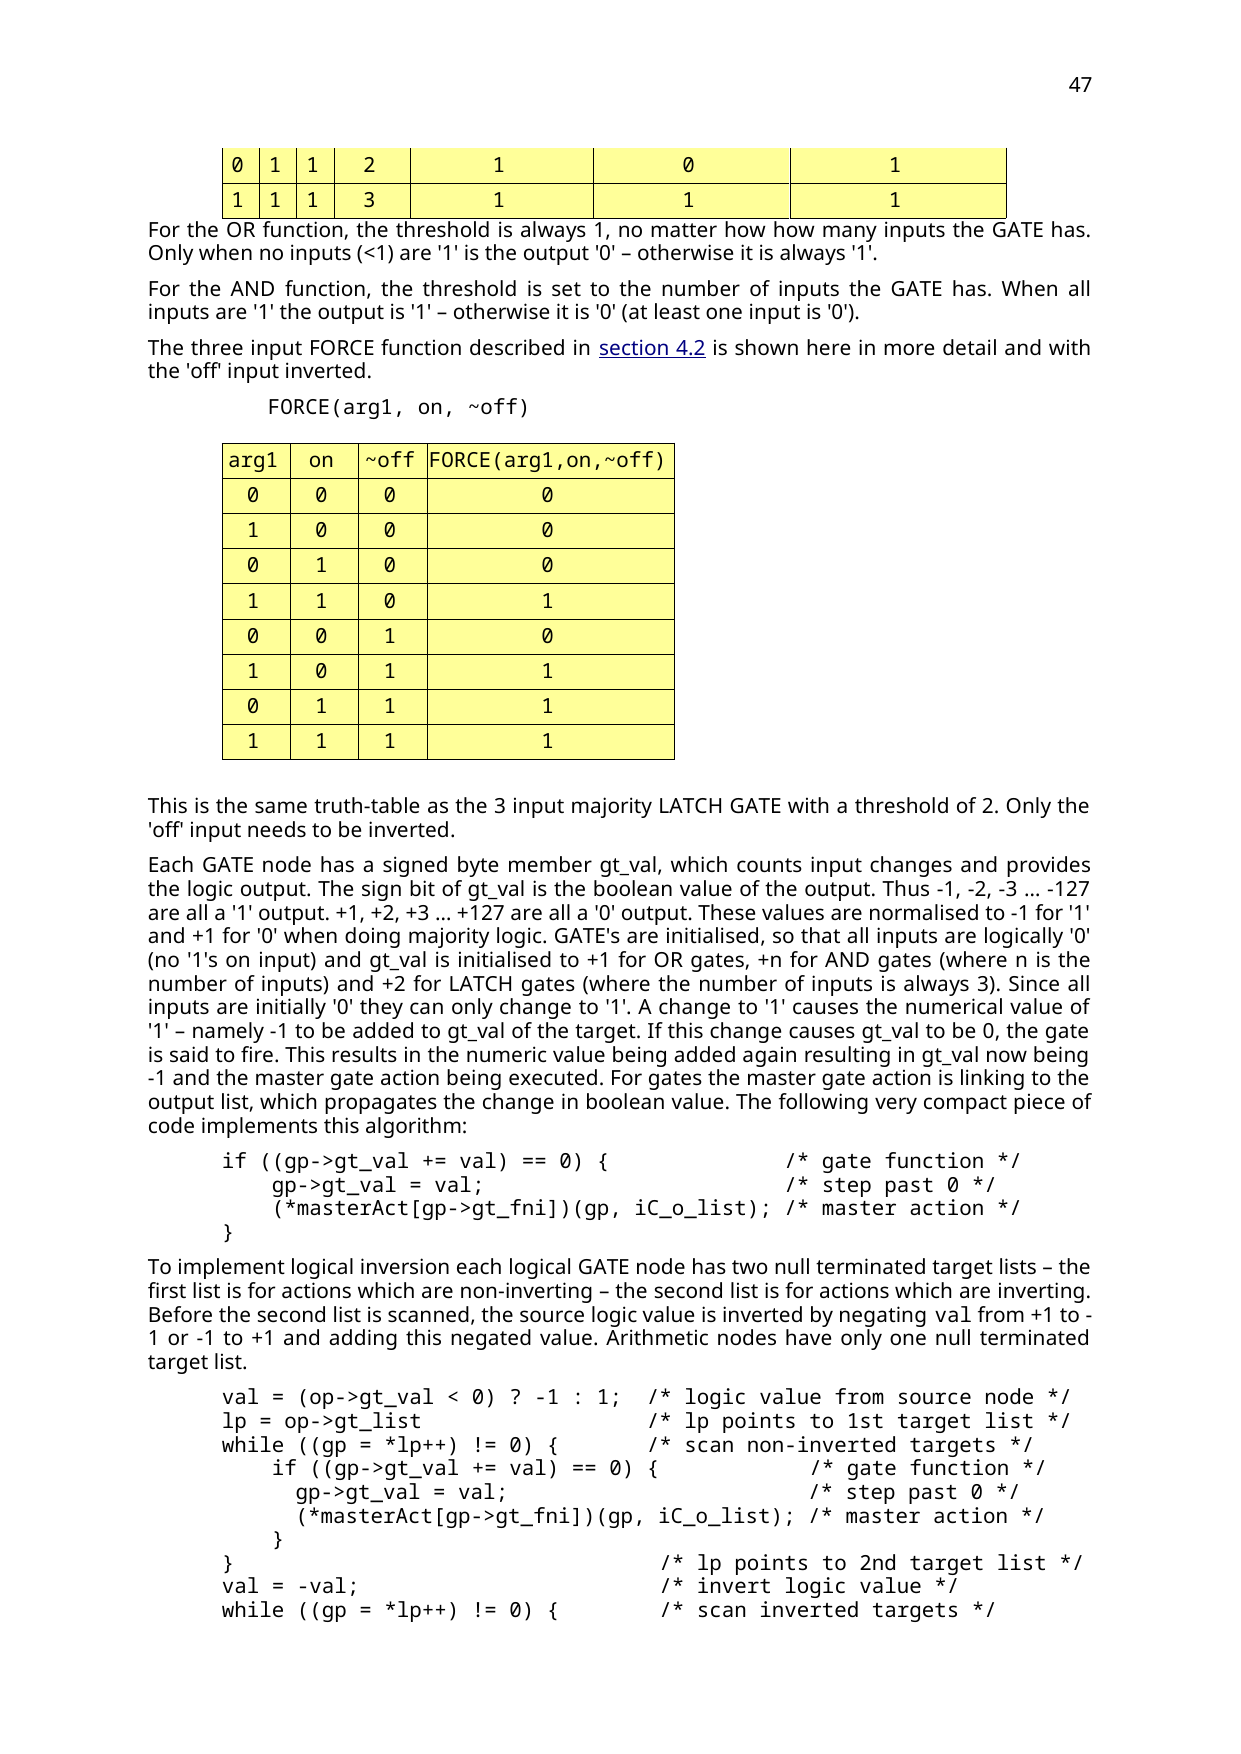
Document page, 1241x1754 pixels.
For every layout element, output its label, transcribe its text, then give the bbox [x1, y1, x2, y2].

table_cell 1 [428, 725, 674, 759]
table_cell 1 [223, 725, 290, 759]
text Each GATE node has a signed byte member gt_val, which counts input changes and provides the logic output. The sign bit of gt_val is the boolean value of the output. Thus -1, -2, -3 … -127 are all a '1' output. +1, +2, +3 … +127 are all a '0' output. These values are normalised to -1 for '1' and +1 for '0' when doing majority logic. GATE's are initialised, so that all inputs are logically '0' (no '1's on input) and gt_val is initialised to +1 for OR gates, +n for AND gates (where n is the number of inputs) and +2 for LATCH gates (where the number of inputs is always 3). Since all inputs are initially '0' they can only change to '1'. A change to '1' causes the numerical value of '1' – namely -1 to be added to gt_val of the target. If this change causes gt_val to be 0, the gate is said to fire. This results in the numeric value being added again resulting in gt_val now being -1 and the master gate action being executed. For gates the master gate action is linking to the output list, which propagates the change in boolean value. The following very compact piece of code implements this algorithm: [148, 854, 1092, 1138]
table_cell 1 [223, 584, 290, 619]
table_cell 1 [359, 690, 427, 724]
table_cell 1 [594, 184, 789, 218]
table_cell 1 [791, 148, 1006, 183]
text val = (op->gt_val < 0) ? -1 : 1; /* logic value from source node */ lp = op->gt_list /* lp points to 1st target list */ while ((gp = *lp++) != 0) { /* scan non-inverted targets */ if ((gp->gt_val += val) == 0) { /* gate function */ gp->gt_val = val; /* step past 0 */ (*masterAct[gp->gt_fni])(gp, iC_o_list); /* master action */ } } /* lp points to 2nd target list */ val = -val; /* invert logic value */ while ((gp = *lp++) != 0) { /* scan inverted targets */ [222, 1386, 1092, 1622]
table_cell 1 [291, 725, 358, 759]
table_header ~off [359, 444, 427, 478]
table_cell 1 [297, 184, 334, 218]
table_cell 0 [291, 655, 358, 689]
table_cell 1 [297, 148, 334, 183]
table_cell 0 [359, 549, 427, 583]
table_cell 1 [428, 690, 674, 724]
table_cell 1 [260, 148, 296, 183]
table_cell 1 [428, 655, 674, 689]
table_header FORCE(arg1,on,~off) [428, 444, 674, 478]
table_cell 1 [359, 655, 427, 689]
table_cell 0 [428, 620, 674, 654]
table_cell 1 [791, 184, 1006, 218]
table_cell 3 [335, 184, 410, 218]
table_cell 1 [428, 584, 674, 619]
table_cell 0 [223, 620, 290, 654]
table_cell 1 [223, 514, 290, 548]
text To implement logical inversion each logical GATE node has two null terminated target lists – the first list is for actions which are non-inverting – the second list is for actions which are inverting. Before the second list is scanned, the source logic value is inverted by negating val from +1 to -1 or -1 to +1 and adding this negated value. Arithmetic nodes have only one null terminated target list. [148, 1256, 1092, 1374]
table_cell 0 [428, 479, 674, 513]
table_cell 0 [223, 148, 259, 183]
table_cell 0 [223, 479, 290, 513]
table_cell 0 [291, 514, 358, 548]
table_cell 0 [594, 148, 789, 183]
text if ((gp->gt_val += val) == 0) { /* gate function */ gp->gt_val = val; /* step past 0 */ (*masterAct[gp->gt_fni])(gp, iC_o_list); /* master action */ } [222, 1149, 1092, 1244]
text FORCE(arg1, on, ~off) [268, 395, 1092, 419]
table_cell 1 [291, 584, 358, 619]
table_cell 0 [359, 584, 427, 619]
table_cell 1 [411, 184, 593, 218]
table_cell 0 [428, 549, 674, 583]
table_cell 1 [291, 549, 358, 583]
table_cell 1 [359, 725, 427, 759]
text This is the same truth-table as the 3 input majority LATCH GATE with a threshold of 2. Only the 'off' input needs to be inverted. [148, 795, 1092, 842]
text The three input FORCE function described in section 4.2 is shown here in more detail and with the 'off' input inverted. [148, 336, 1092, 383]
table_header arg1 [223, 444, 290, 478]
table_cell 0 [223, 549, 290, 583]
text For the OR function, the threshold is always 1, no matter how how many inputs the GATE has. Only when no inputs (<1) are '1' is the output '0' – otherwise it is always '1'. [148, 218, 1092, 265]
table_cell 2 [335, 148, 410, 183]
table_cell 0 [223, 690, 290, 724]
table_cell 0 [428, 514, 674, 548]
table_cell 1 [359, 620, 427, 654]
table_cell 1 [223, 655, 290, 689]
table_cell 0 [291, 479, 358, 513]
table_cell 0 [359, 479, 427, 513]
table_cell 0 [359, 514, 427, 548]
table_cell 0 [291, 620, 358, 654]
table_cell 1 [291, 690, 358, 724]
table_cell 1 [411, 148, 593, 183]
table_header on [291, 444, 358, 478]
table_cell 1 [260, 184, 296, 218]
text For the AND function, the threshold is set to the number of inputs the GATE has. When all inputs are '1' the output is '1' – otherwise it is '0' (at least one input is '0'). [148, 277, 1092, 324]
table_cell 1 [223, 184, 259, 218]
